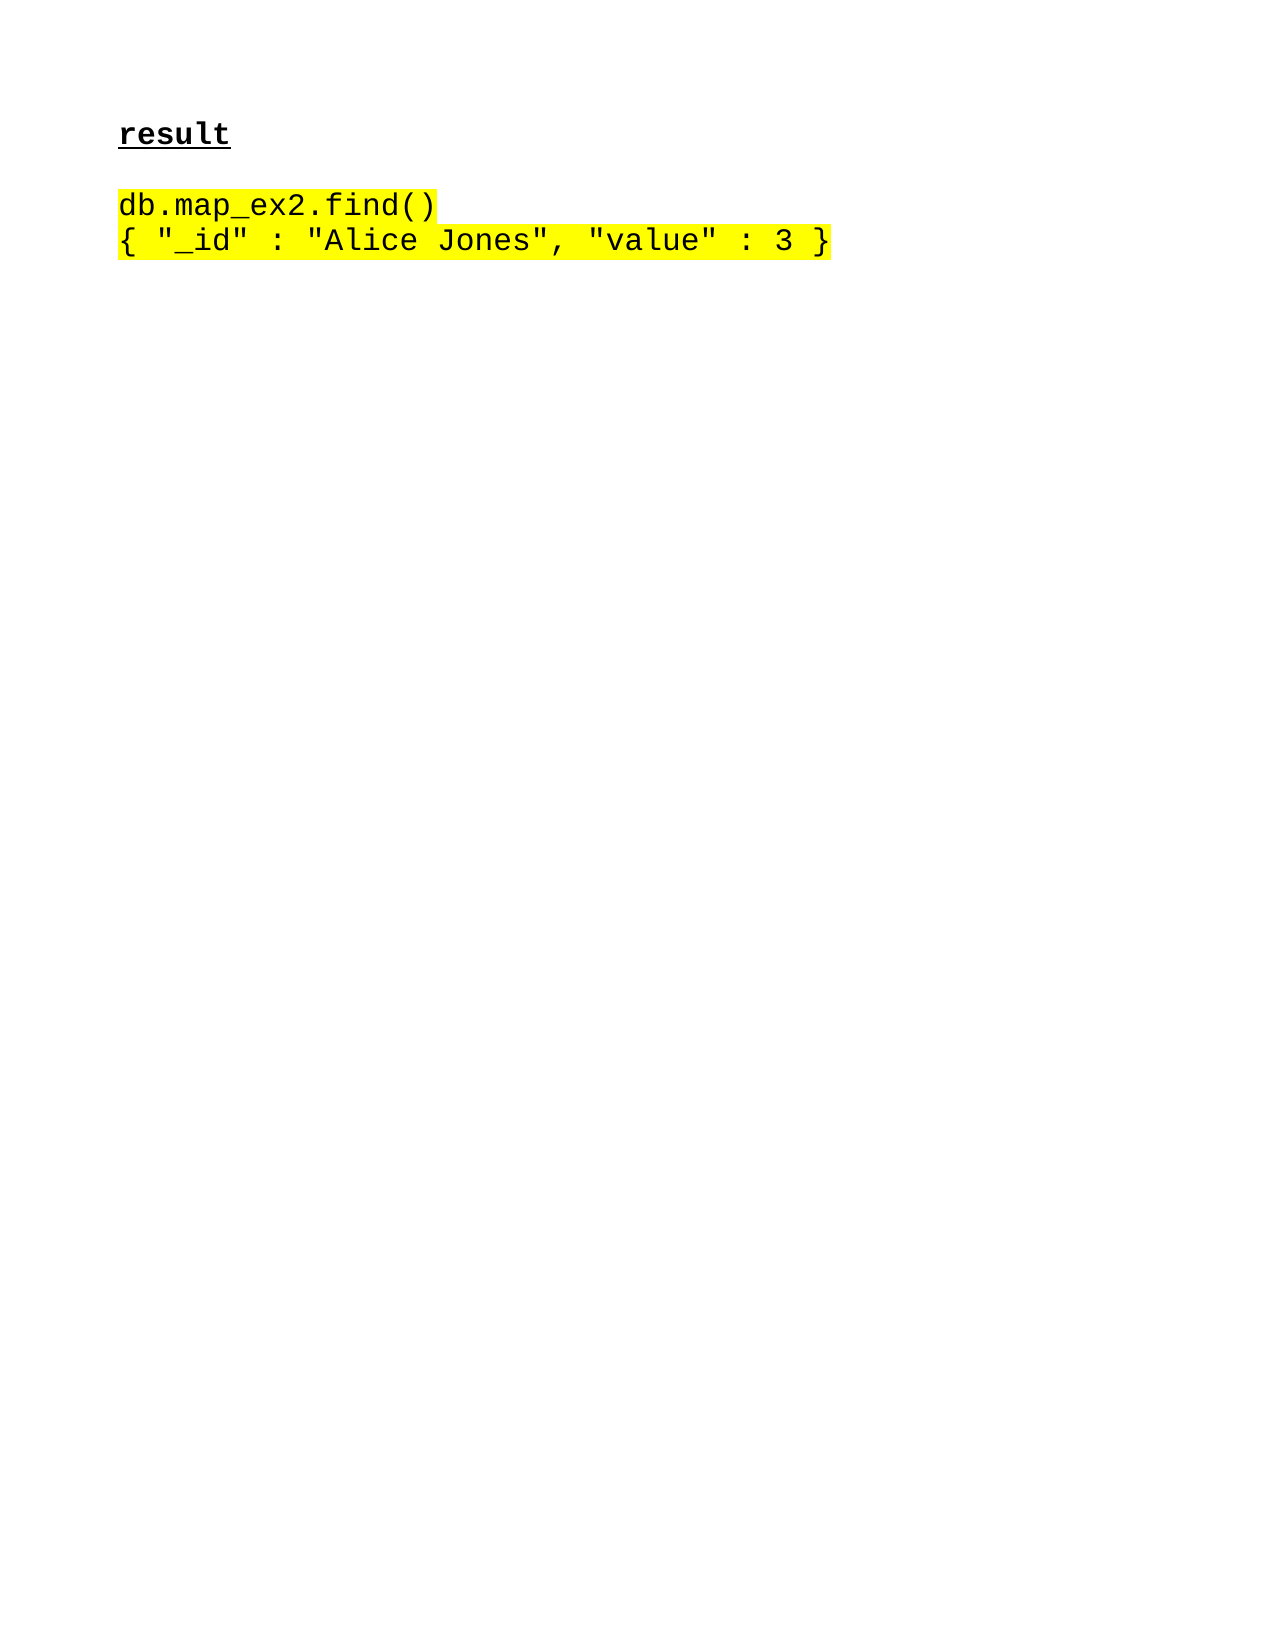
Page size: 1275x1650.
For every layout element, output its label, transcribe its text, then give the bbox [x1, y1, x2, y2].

text { "_id" : "Alice Jones", "value" : 3 } [118, 224, 1157, 260]
text result [118, 118, 1157, 153]
text db.map_ex2.find() [118, 189, 1157, 224]
